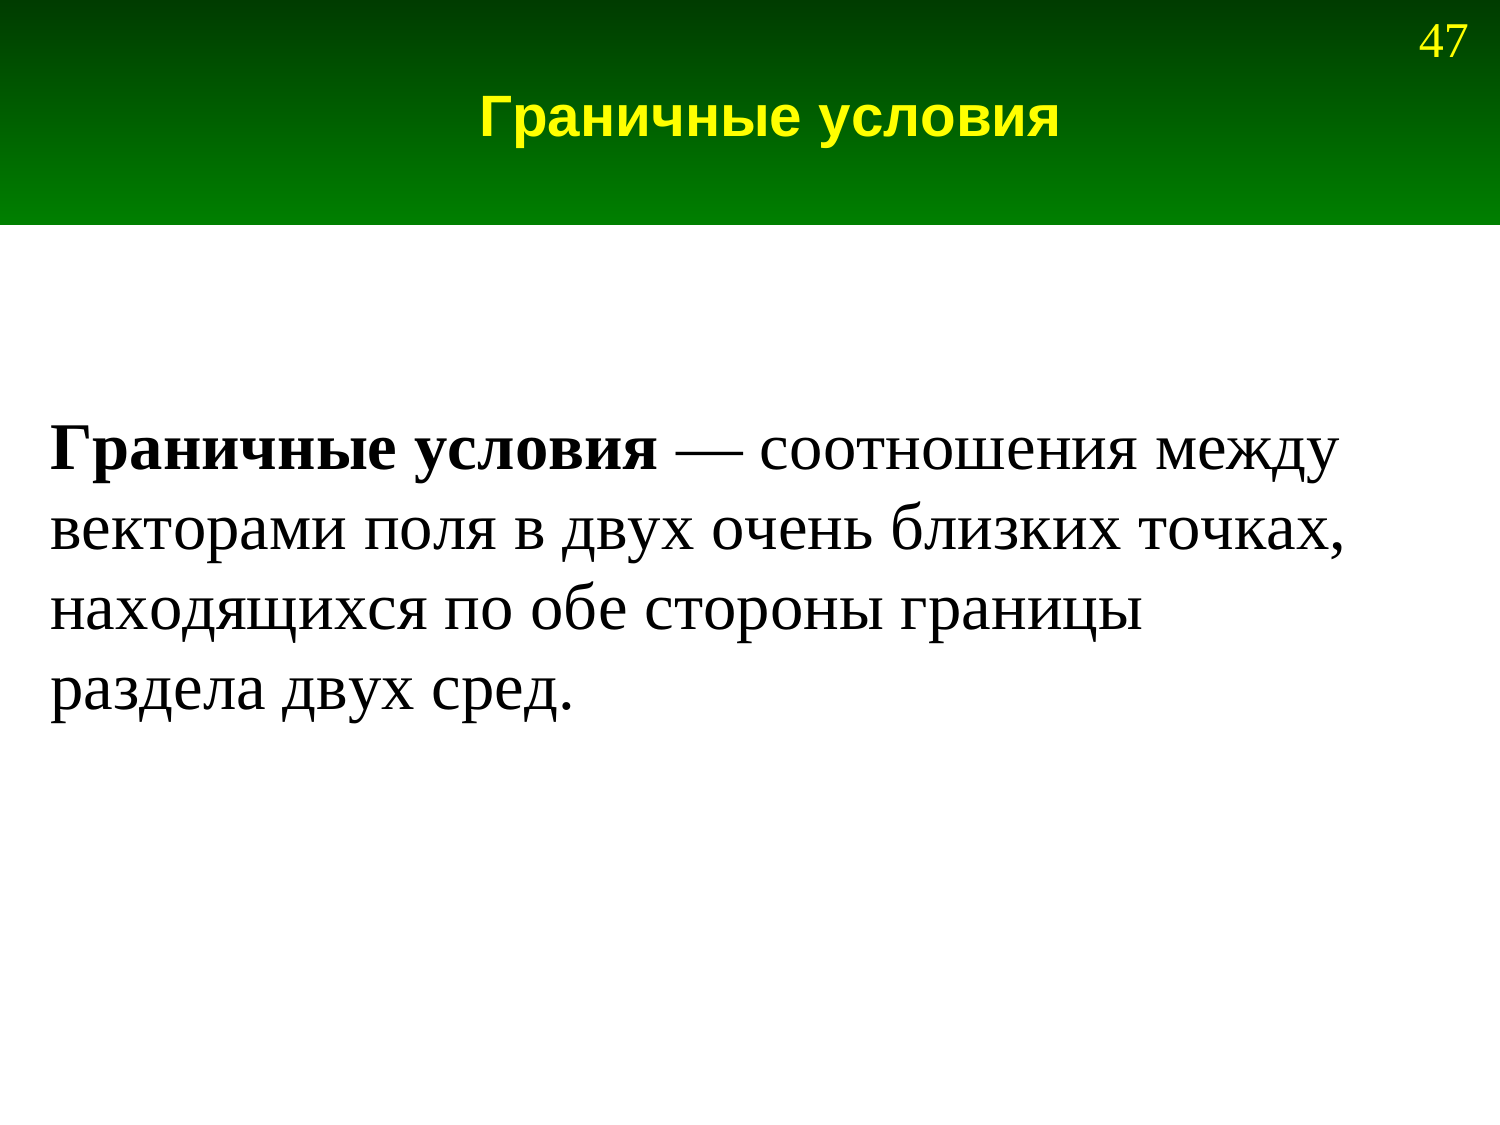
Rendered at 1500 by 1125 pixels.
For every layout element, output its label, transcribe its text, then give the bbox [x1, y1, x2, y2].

title Граничные условия [88, 18, 1453, 207]
text_box Граничные условия — соотношения между векторами поля в двух очень близких точках, находящихся по обе стороны границы раздела двух сред. [35, 395, 1371, 731]
